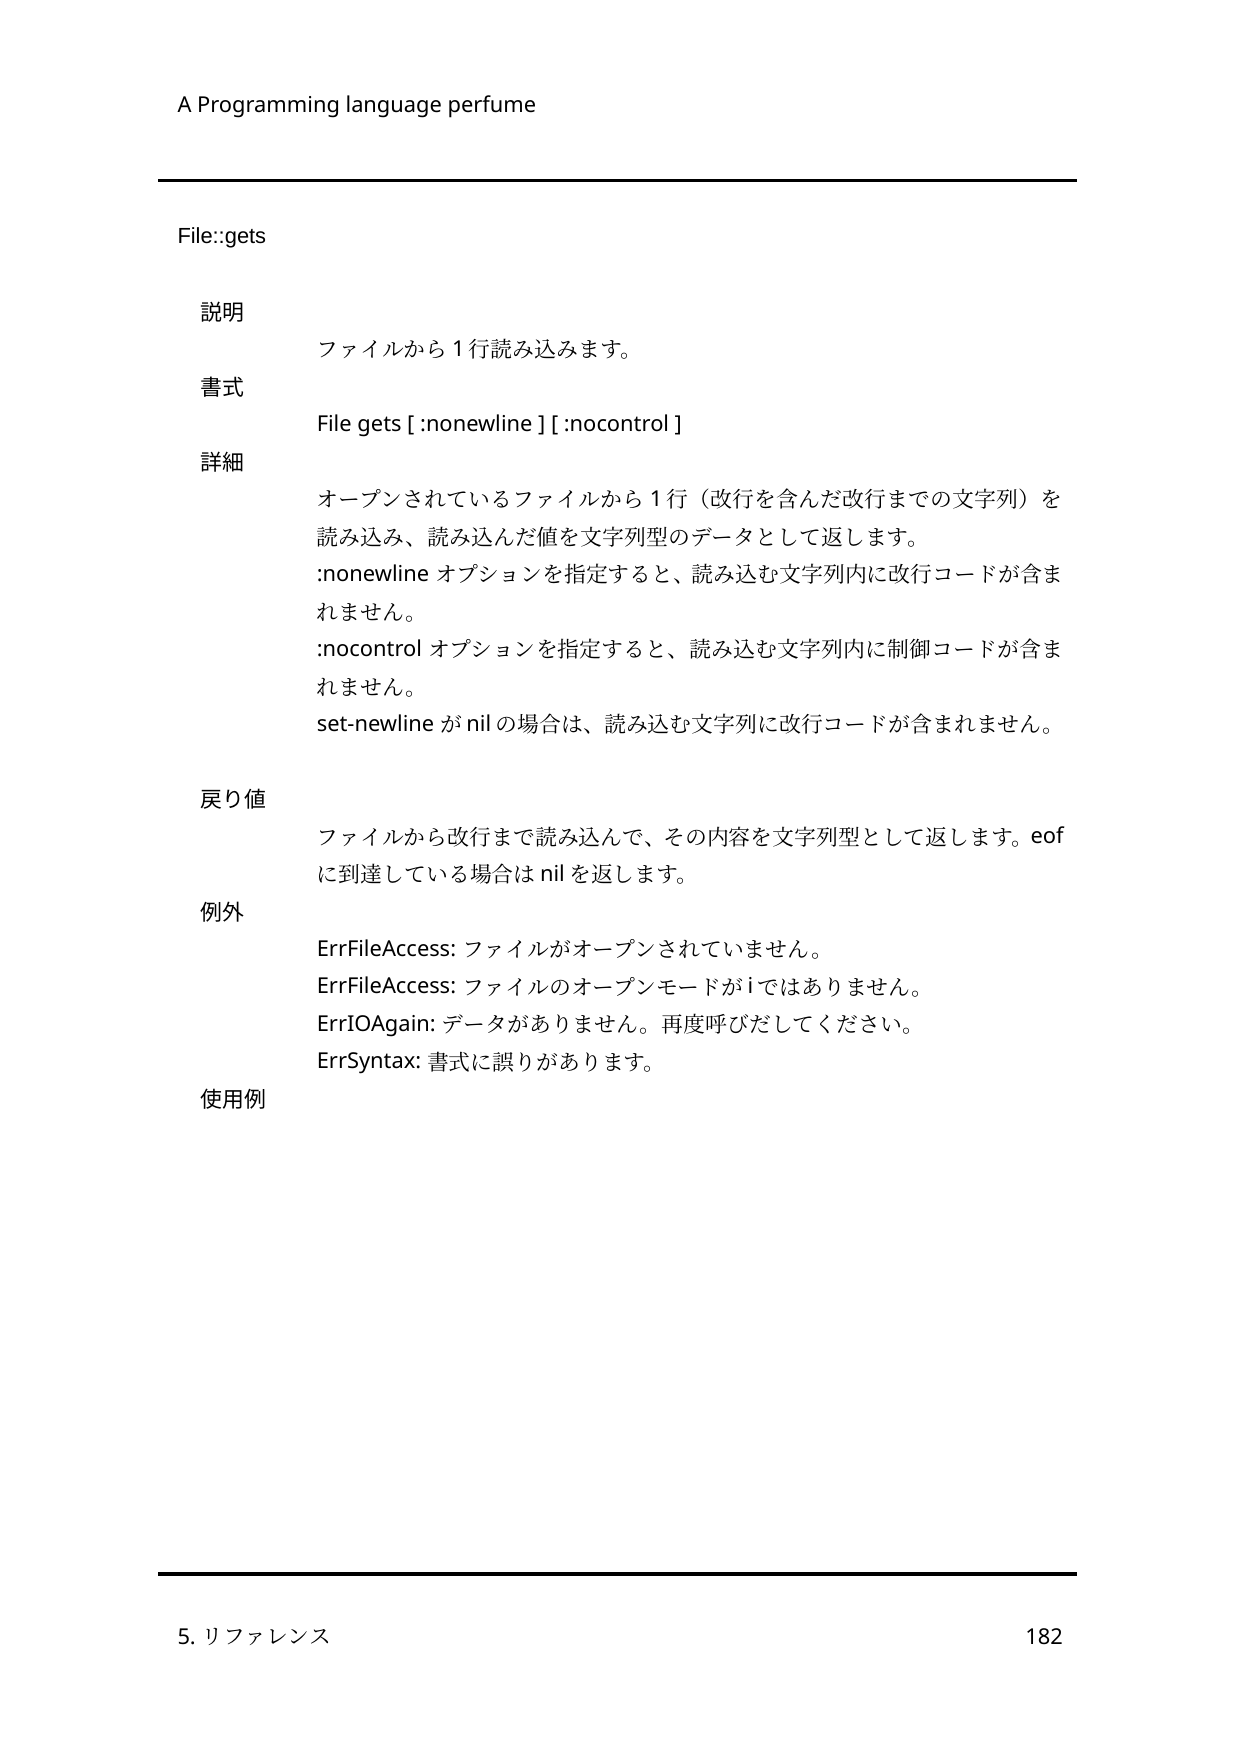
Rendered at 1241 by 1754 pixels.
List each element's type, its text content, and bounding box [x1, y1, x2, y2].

table_cell 使用例 [200, 1079, 317, 1154]
table_cell 例外 [200, 892, 317, 1079]
table_cell [317, 1079, 1063, 1154]
table_cell ファイルから改行まで読み込んで、その内容を文字列型として返します。eofに到達している場合はnilを返します。 [317, 754, 1063, 892]
table_cell 書式 [200, 367, 317, 442]
table_cell ErrFileAccess: ファイルがオープンされていません。 ErrFileAccess: ファイルのオープンモードがiではありません。 ErrIOAgain: データがありません。再度呼びだしてください。 ErrSyntax: 書式に誤りがあります。 [317, 892, 1063, 1079]
table_cell File gets [ :nonewline ] [ :nocontrol ] [317, 367, 1063, 442]
table_header ファイルから1行読み込みます。 [317, 292, 1063, 367]
subtitle File::gets [177, 217, 1063, 254]
table_cell 詳細 [200, 442, 317, 754]
table_cell 戻り値 [200, 754, 317, 892]
table_header 説明 [200, 292, 317, 367]
table_cell オープンされているファイルから1行（改行を含んだ改行までの文字列）を読み込み、読み込んだ値を文字列型のデータとして返します。 :nonewline オプションを指定すると、読み込む文字列内に改行コードが含まれません。 :nocontrol オプションを指定すると、読み込む文字列内に制御コードが含まれません。 set-newline がnilの場合は、読み込む文字列に改行コードが含まれません。 [317, 442, 1063, 754]
